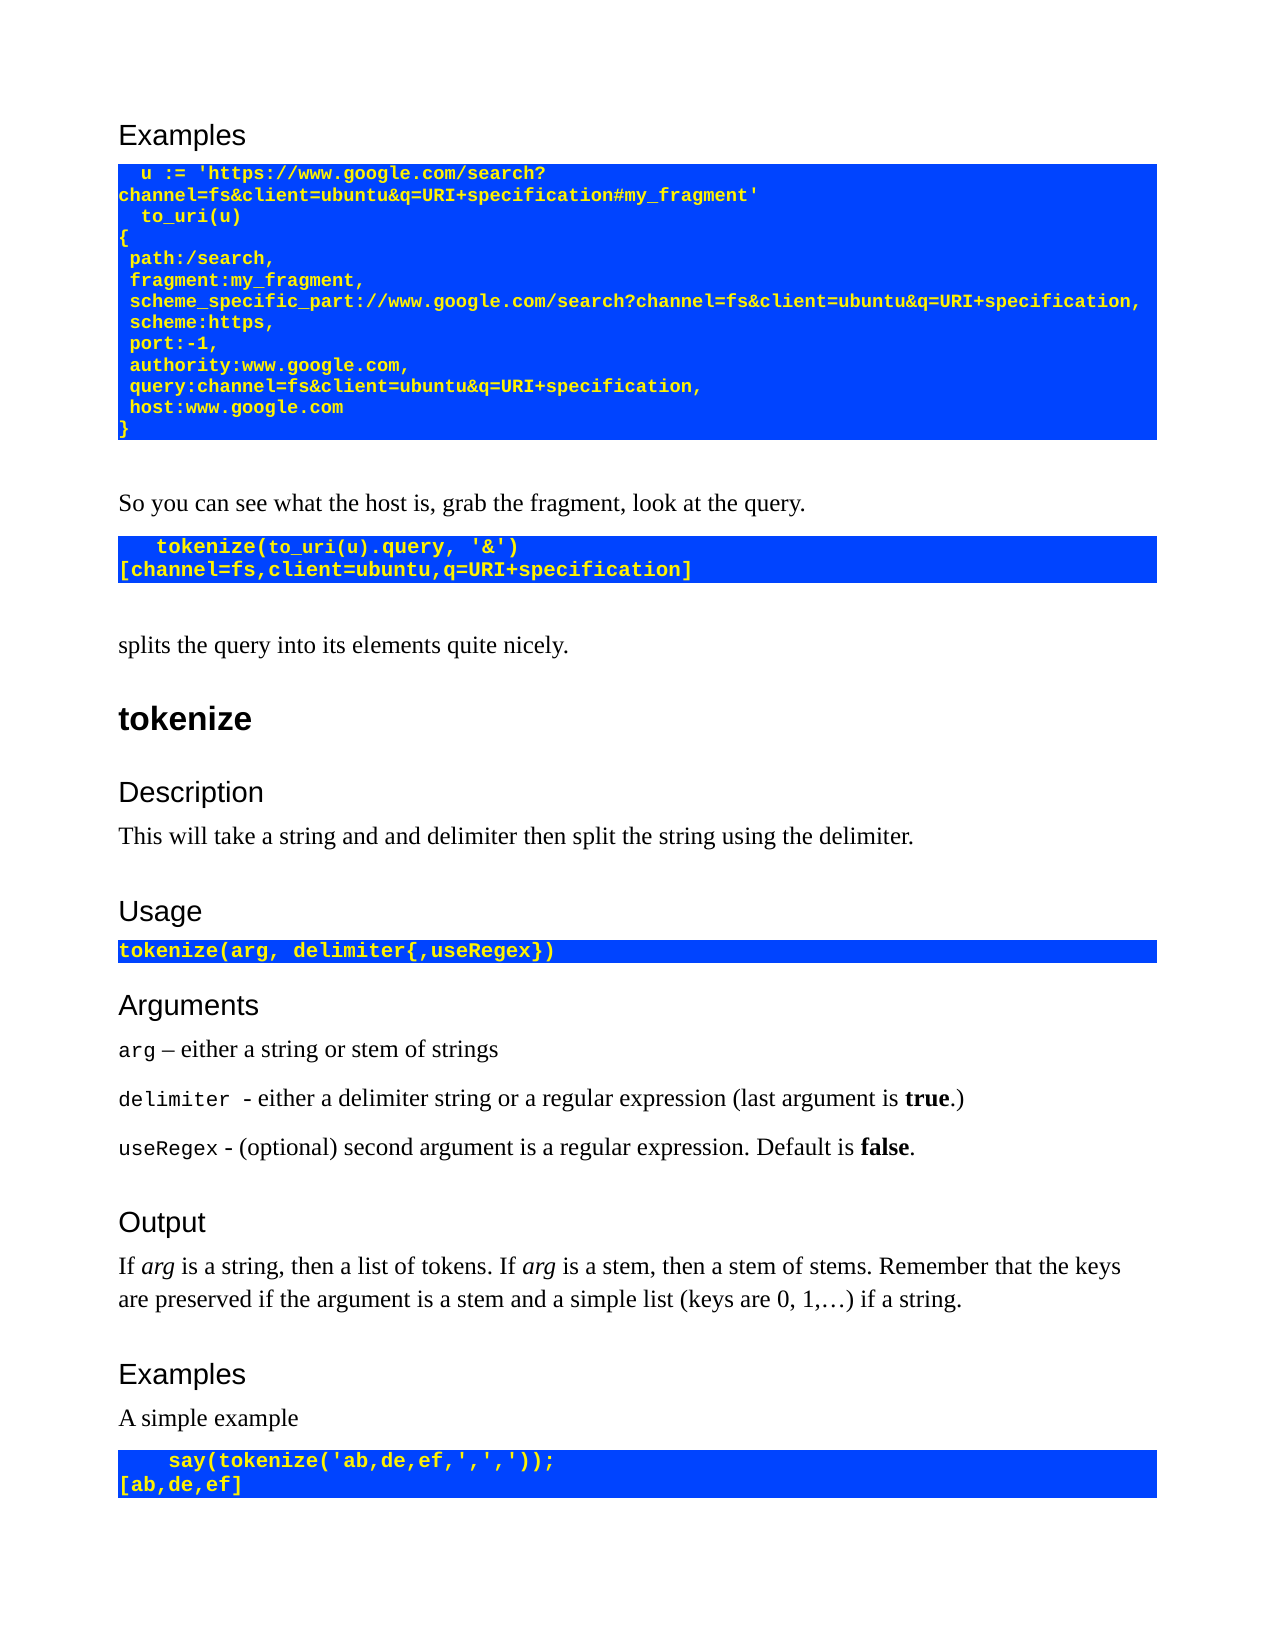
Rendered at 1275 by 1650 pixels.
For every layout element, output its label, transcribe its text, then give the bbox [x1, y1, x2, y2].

text } [118, 419, 1157, 440]
text delimiter - either a delimiter string or a regular expression (last argument is true.) [118, 1083, 1157, 1113]
text This will take a string and and delimiter then split the string using the delimiter. [118, 821, 1157, 850]
subtitle Examples [118, 118, 1157, 152]
text query:channel=fs&client=ubuntu&q=URI+specification, [118, 377, 1157, 398]
subtitle Arguments [118, 988, 1157, 1022]
subtitle Output [118, 1205, 1157, 1239]
text authority:www.google.com, [118, 355, 1157, 377]
subtitle Examples [118, 1357, 1157, 1390]
subtitle Description [118, 775, 1157, 809]
text useRegex - (optional) second argument is a regular expression. Default is false. [118, 1132, 1157, 1161]
text u := 'https://www.google.com/search?channel=fs&client=ubuntu&q=URI+specification#my_fragment' [118, 164, 1157, 207]
text scheme:https, [118, 313, 1157, 334]
text host:www.google.com [118, 398, 1157, 419]
text to_uri(u) [118, 207, 1157, 228]
subtitle tokenize [118, 699, 1157, 738]
text path:/search, [118, 249, 1157, 270]
text arg – either a string or stem of strings [118, 1034, 1157, 1064]
text fragment:my_fragment, [118, 270, 1157, 292]
text tokenize(arg, delimiter{,useRegex}) [118, 940, 1157, 963]
text port:-1, [118, 334, 1157, 355]
text If arg is a string, then a list of tokens. If arg is a stem, then a stem of stems. Remember that the keys are preserved if the argument is a stem and a simple list (keys are 0, 1,…) if a string. [118, 1251, 1157, 1313]
text scheme_specific_part://www.google.com/search?channel=fs&client=ubuntu&q=URI+specification, [118, 292, 1157, 313]
text say(tokenize('ab,de,ef,',',')); [118, 1450, 1157, 1474]
text splits the query into its elements quite nicely. [118, 631, 1157, 659]
text [channel=fs,client=ubuntu,q=URI+specification] [118, 559, 1157, 583]
text tokenize(to_uri(u).query, '&') [118, 536, 1157, 559]
text [ab,de,ef] [118, 1474, 1157, 1498]
subtitle Usage [118, 894, 1157, 927]
text So you can see what the host is, grab the fragment, look at the query. [118, 488, 1157, 517]
text A simple example [118, 1403, 1157, 1432]
text { [118, 228, 1157, 249]
